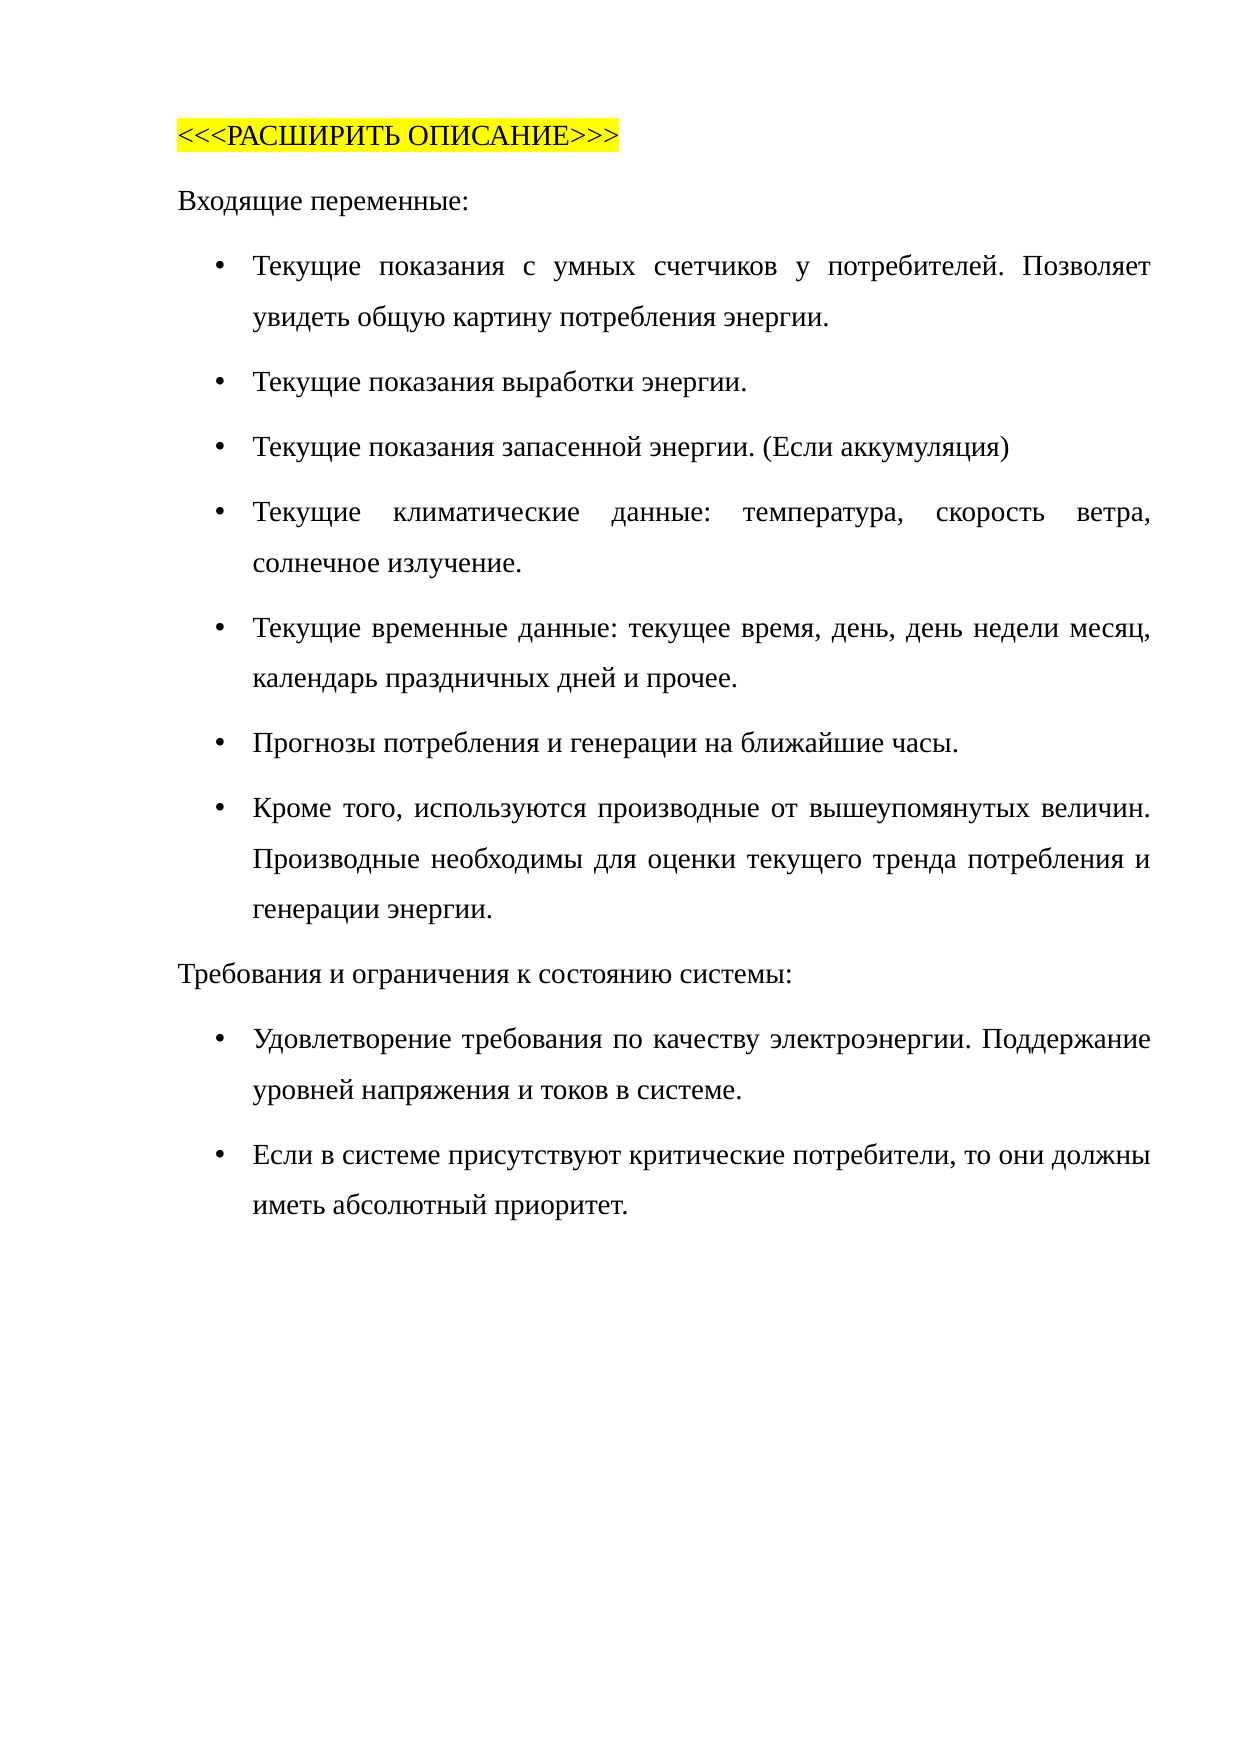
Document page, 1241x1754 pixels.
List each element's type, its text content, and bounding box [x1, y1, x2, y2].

text Требования и ограничения к состоянию системы: [177, 956, 1152, 990]
text <<<РАСШИРИТЬ ОПИСАНИЕ>>> [177, 118, 1152, 152]
text Входящие переменные: [177, 183, 1152, 217]
list Если в системе присутствуют критические потребители, то они должны иметь абсолютный приоритет. [215, 1137, 1152, 1221]
list Удовлетворение требования по качеству электроэнергии. Поддержание уровней напряжения и токов в системе. [215, 1021, 1152, 1105]
list Текущие показания с умных счетчиков у потребителей. Позволяет увидеть общую картину потребления энергии. [215, 248, 1152, 332]
list Текущие временные данные: текущее время, день, день недели месяц, календарь праздничных дней и прочее. [215, 610, 1152, 694]
list Текущие климатические данные: температура, скорость ветра, солнечное излучение. [215, 494, 1152, 578]
list Текущие показания выработки энергии. [215, 364, 1152, 397]
list Кроме того, используются производные от вышеупомянутых величин. Производные необходимы для оценки текущего тренда потребления и генерации энергии. [215, 791, 1152, 925]
list Текущие показания запасенной энергии. (Если аккумуляция) [215, 429, 1152, 463]
list Прогнозы потребления и генерации на ближайшие часы. [215, 725, 1152, 759]
